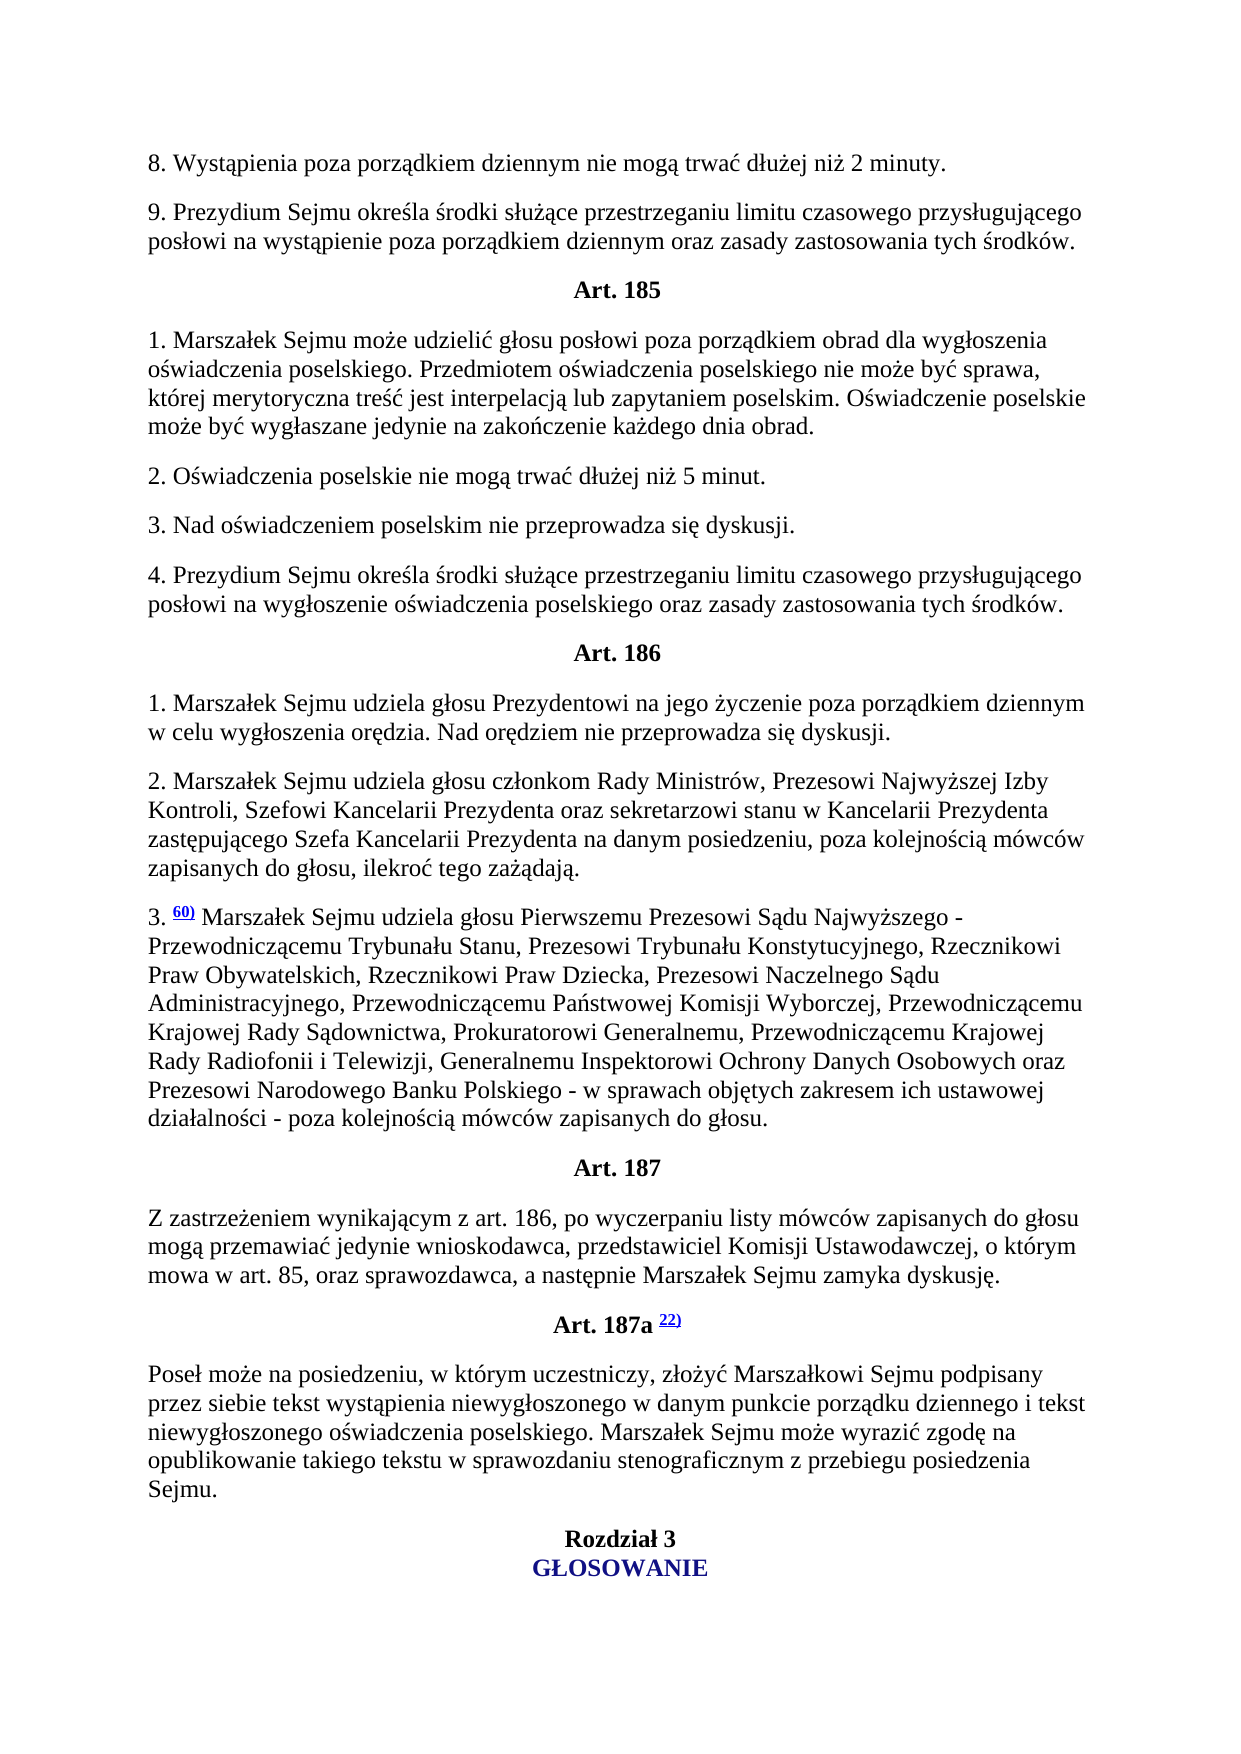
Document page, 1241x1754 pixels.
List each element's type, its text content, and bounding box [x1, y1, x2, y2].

text 9. Prezydium Sejmu określa środki służące przestrzeganiu limitu czasowego przysługującego posłowi na wystąpienie poza porządkiem dziennym oraz zasady zastosowania tych środków. [148, 197, 1093, 255]
text 2. Oświadczenia poselskie nie mogą trwać dłużej niż 5 minut. [148, 461, 1093, 490]
text Art. 187 [148, 1153, 1093, 1182]
text Rozdział 3 GŁOSOWANIE [148, 1524, 1093, 1581]
text Art. 187a 22) [148, 1310, 1093, 1338]
text 3. Nad oświadczeniem poselskim nie przeprowadza się dyskusji. [148, 511, 1093, 539]
text 4. Prezydium Sejmu określa środki służące przestrzeganiu limitu czasowego przysługującego posłowi na wygłoszenie oświadczenia poselskiego oraz zasady zastosowania tych środków. [148, 560, 1093, 618]
text 8. Wystąpienia poza porządkiem dziennym nie mogą trwać dłużej niż 2 minuty. [148, 148, 1093, 176]
text Z zastrzeżeniem wynikającym z art. 186, po wyczerpaniu listy mówców zapisanych do głosu mogą przemawiać jedynie wnioskodawca, przedstawiciel Komisji Ustawodawczej, o którym mowa w art. 85, oraz sprawozdawca, a następnie Marszałek Sejmu zamyka dyskusję. [148, 1203, 1093, 1289]
text 1. Marszałek Sejmu udziela głosu Prezydentowi na jego życzenie poza porządkiem dziennym w celu wygłoszenia orędzia. Nad orędziem nie przeprowadza się dyskusji. [148, 688, 1093, 746]
text 1. Marszałek Sejmu może udzielić głosu posłowi poza porządkiem obrad dla wygłoszenia oświadczenia poselskiego. Przedmiotem oświadczenia poselskiego nie może być sprawa, której merytoryczna treść jest interpelacją lub zapytaniem poselskim. Oświadczenie poselskie może być wygłaszane jedynie na zakończenie każdego dnia obrad. [148, 325, 1093, 440]
text Art. 186 [148, 638, 1093, 667]
text Art. 185 [148, 276, 1093, 304]
text Poseł może na posiedzeniu, w którym uczestniczy, złożyć Marszałkowi Sejmu podpisany przez siebie tekst wystąpienia niewygłoszonego w danym punkcie porządku dziennego i tekst niewygłoszonego oświadczenia poselskiego. Marszałek Sejmu może wyrazić zgodę na opublikowanie takiego tekstu w sprawozdaniu stenograficznym z przebiegu posiedzenia Sejmu. [148, 1359, 1093, 1503]
text 2. Marszałek Sejmu udziela głosu członkom Rady Ministrów, Prezesowi Najwyższej Izby Kontroli, Szefowi Kancelarii Prezydenta oraz sekretarzowi stanu w Kancelarii Prezydenta zastępującego Szefa Kancelarii Prezydenta na danym posiedzeniu, poza kolejnością mówców zapisanych do głosu, ilekroć tego zażądają. [148, 766, 1093, 881]
text 3. 60) Marszałek Sejmu udziela głosu Pierwszemu Prezesowi Sądu Najwyższego - Przewodniczącemu Trybunału Stanu, Prezesowi Trybunału Konstytucyjnego, Rzecznikowi Praw Obywatelskich, Rzecznikowi Praw Dziecka, Prezesowi Naczelnego Sądu Administracyjnego, Przewodniczącemu Państwowej Komisji Wyborczej, Przewodniczącemu Krajowej Rady Sądownictwa, Prokuratorowi Generalnemu, Przewodniczącemu Krajowej Rady Radiofonii i Telewizji, Generalnemu Inspektorowi Ochrony Danych Osobowych oraz Prezesowi Narodowego Banku Polskiego - w sprawach objętych zakresem ich ustawowej działalności - poza kolejnością mówców zapisanych do głosu. [148, 902, 1093, 1132]
